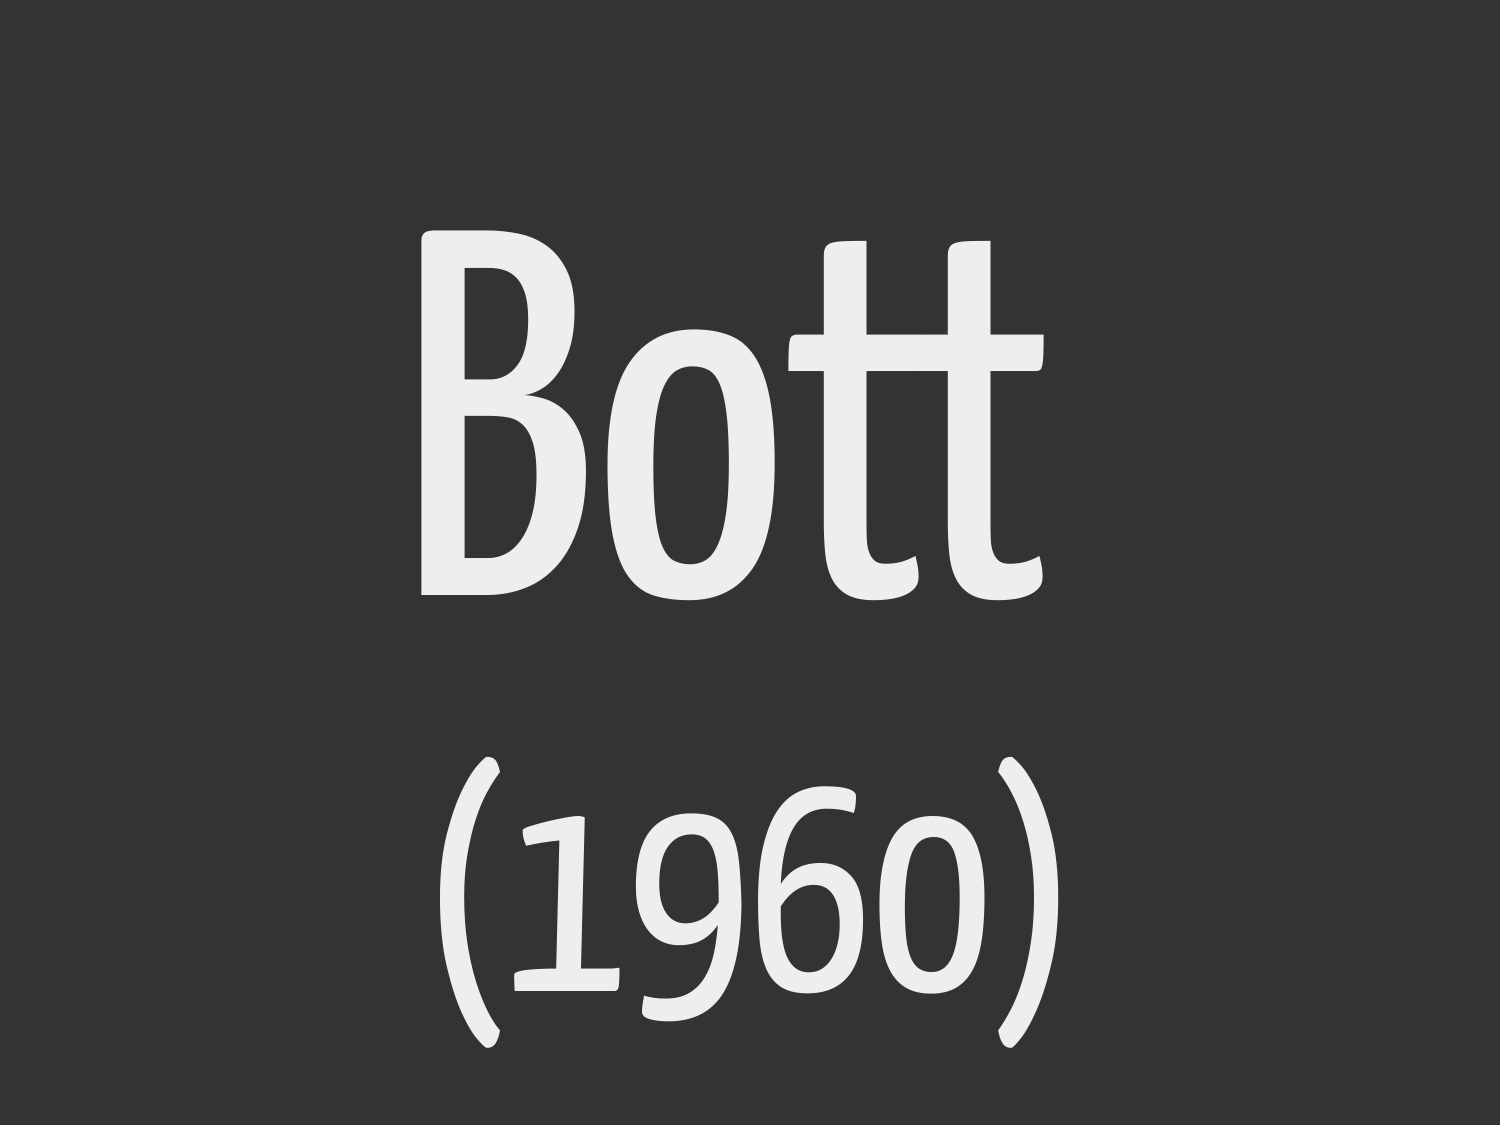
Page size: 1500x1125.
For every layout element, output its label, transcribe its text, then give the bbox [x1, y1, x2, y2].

title Bott (1960) [0, 0, 1500, 1125]
